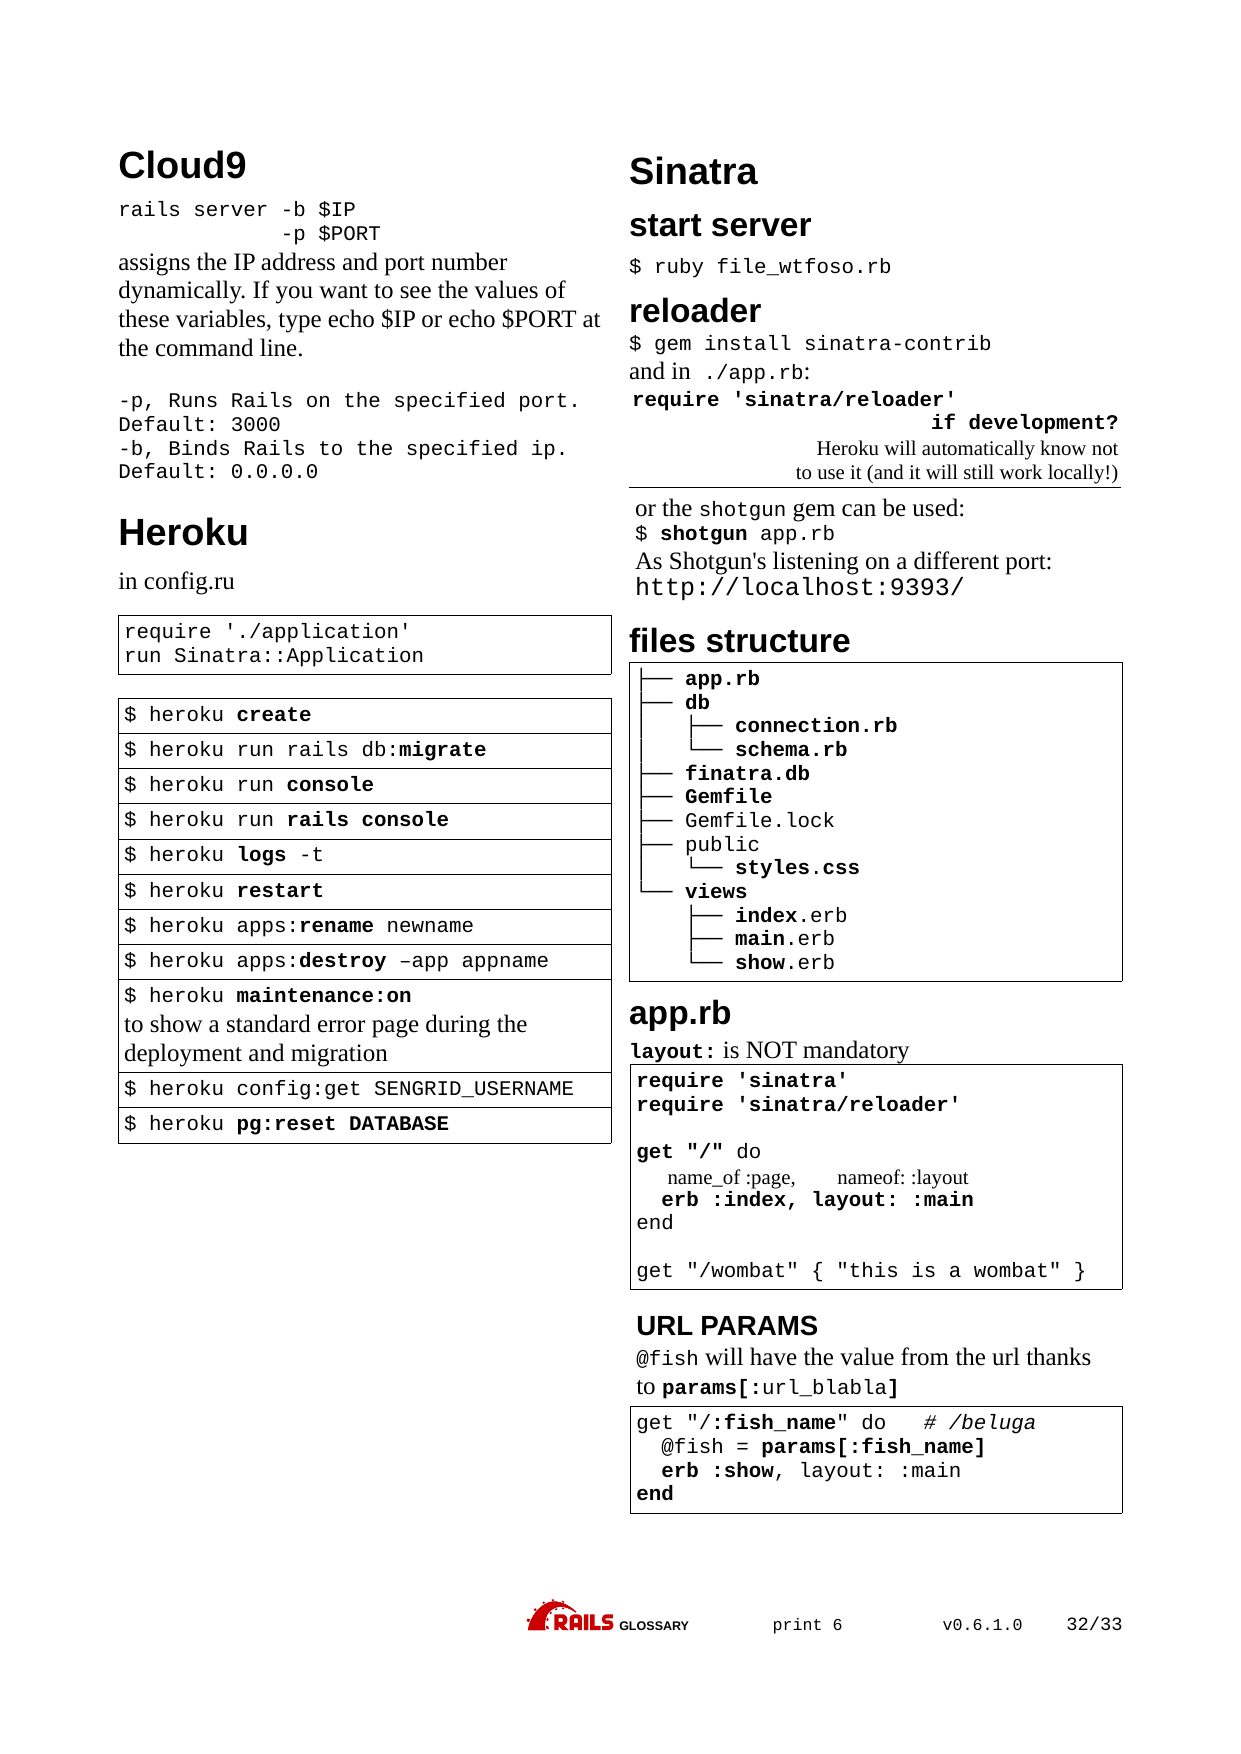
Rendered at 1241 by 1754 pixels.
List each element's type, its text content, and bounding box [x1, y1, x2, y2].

table_cell $ heroku pg:reset DATABASE [119, 1108, 611, 1142]
table_cell $ heroku apps:rename newname [119, 910, 611, 944]
table_cell $ heroku logs -t [119, 840, 611, 874]
subtitle start server [629, 204, 1122, 243]
text and in ./app.rb: [629, 356, 1122, 386]
table_header require './application' run Sinatra::Application [119, 616, 611, 674]
table_cell or the shotgun gem can be used: $ shotgun app.rb As Shotgun's listening on a different port: http://localhost:9393/ [629, 488, 1121, 609]
text $ gem install sinatra-contrib [629, 333, 1122, 356]
text $ ruby file_wtfoso.rb [629, 256, 1122, 279]
subtitle app.rb [629, 993, 1122, 1032]
table_header $ heroku create [119, 699, 611, 733]
table_cell $ heroku apps:destroy –app appname [119, 945, 611, 979]
table_cell $ heroku restart [119, 875, 611, 909]
table_cell $ heroku maintenance:on to show a standard error page during the deployment and migration [119, 980, 611, 1072]
subtitle Cloud9 [118, 143, 611, 187]
subtitle Heroku [118, 510, 611, 553]
table_cell $ heroku run rails console [119, 804, 611, 838]
subtitle files structure [629, 621, 1122, 659]
table_header ├── app.rb ├── db │ ├── connection.rb │ └── schema.rb ├── finatra.db ├── Gemfile ├── Gemfile.lock ├── public │ └── styles.css └── views ├── index.erb ├── main.erb └── show.erb [630, 663, 1122, 981]
text layout: is NOT mandatory [629, 1035, 1122, 1064]
table_cell $ heroku run rails db:migrate [119, 734, 611, 768]
subtitle Sinatra [629, 149, 1122, 193]
table_cell $ heroku config:get SENGRID_USERNAME [119, 1073, 611, 1107]
table_cell URL PARAMS @fish will have the value from the url thanks to params[:url_blabla] [630, 1290, 1122, 1406]
text -p, Runs Rails on the specified port. Default: 3000 -b, Binds Rails to the specified ip. Default: 0.0.0.0 [118, 390, 611, 485]
subtitle reloader [629, 291, 1122, 330]
text assigns the IP address and port number dynamically. If you want to see the values of these variables, type echo $IP or echo $PORT at the command line. [118, 247, 611, 362]
text in config.ru [118, 566, 611, 595]
text -p $PORT [118, 223, 611, 247]
table_header require 'sinatra/reloader' if development? Heroku will automatically know not to use it (and it will still work locally!) [629, 386, 1121, 487]
table_header require 'sinatra' require 'sinatra/reloader' get "/" do name_of :page, nameof: :layout erb :index, layout: :main end get "/wombat" { "this is a wombat" } [631, 1065, 1122, 1289]
text rails server -b $IP [118, 199, 611, 223]
table_cell $ heroku run console [119, 769, 611, 803]
table_cell get "/:fish_name" do # /beluga @fish = params[:fish_name] erb :show, layout: :main end [631, 1407, 1122, 1513]
